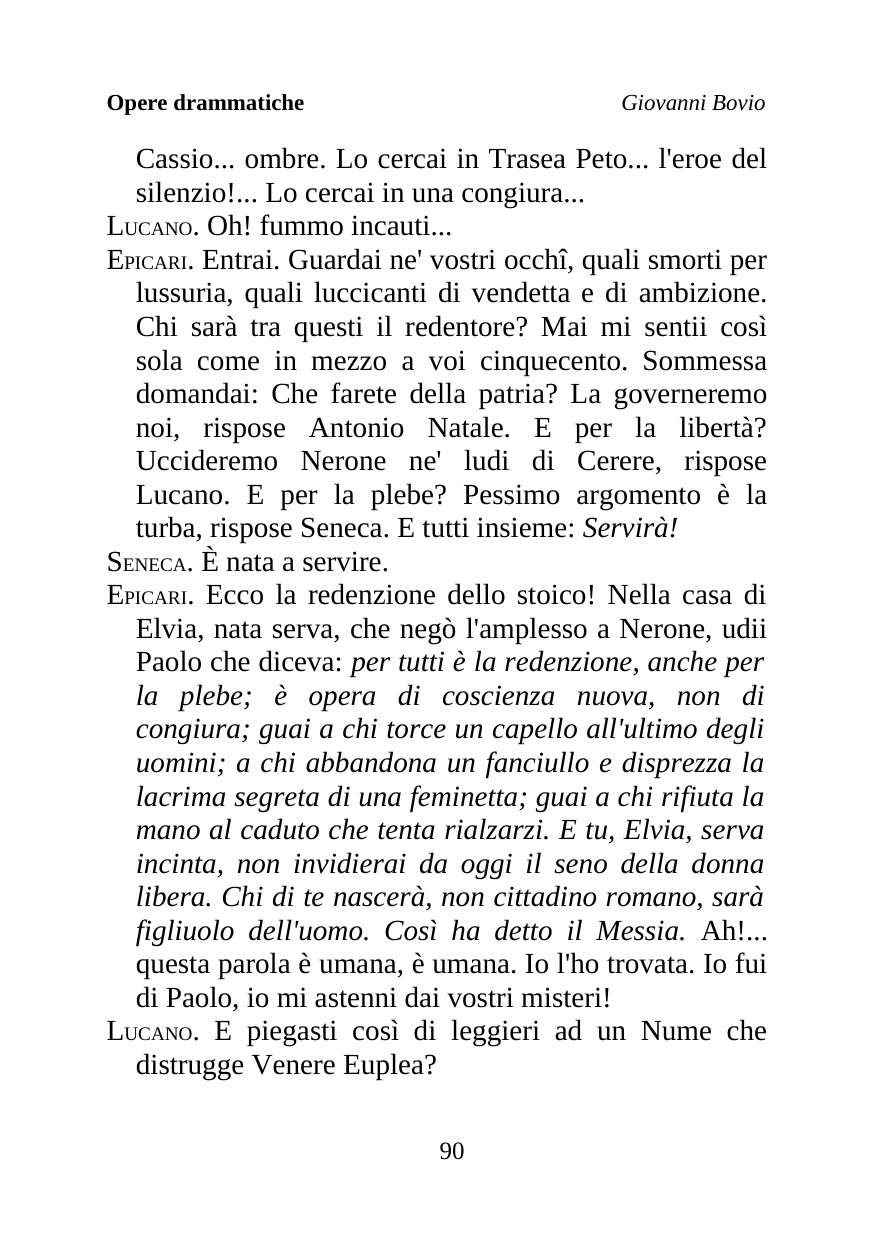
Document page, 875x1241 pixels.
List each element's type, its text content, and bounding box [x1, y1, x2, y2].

text Epicari. Ecco la redenzione dello stoico! Nella casa di Elvia, nata serva, che negò l'amplesso a Nerone, udii Paolo che diceva: per tutti è la redenzione, anche per la plebe; è opera di coscienza nuova, non di congiura; guai a chi torce un capello all'ultimo degli uomini; a chi abbandona un fanciullo e disprezza la lacrima segreta di una feminetta; guai a chi rifiuta la mano al caduto che tenta rialzarzi. E tu, Elvia, serva incinta, non invidierai da oggi il seno della donna libera. Chi di te nascerà, non cittadino romano, sarà figliuolo dell'uomo. Così ha detto il Messia. Ah!... questa parola è umana, è umana. Io l'ho trovata. Io fui di Paolo, io mi astenni dai vostri misteri! [106, 577, 768, 1013]
text Lucano. Oh! fummo incauti... [106, 208, 768, 242]
text Lucano. E piegasti così di leggieri ad un Nume che distrugge Venere Euplea? [106, 1013, 768, 1081]
text Seneca. È nata a servire. [106, 544, 768, 577]
text Cassio... ombre. Lo cercai in Trasea Peto... l'eroe del silenzio!... Lo cercai in una congiura... [106, 141, 768, 208]
text Epicari. Entrai. Guardai ne' vostri occhî, quali smorti per lussuria, quali luccicanti di vendetta e di ambizione. Chi sarà tra questi il redentore? Mai mi sentii così sola come in mezzo a voi cinquecento. Sommessa domandai: Che farete della patria? La governeremo noi, rispose Antonio Natale. E per la libertà? Uccideremo Nerone ne' ludi di Cerere, rispose Lucano. E per la plebe? Pessimo argomento è la turba, rispose Seneca. E tutti insieme: Servirà! [106, 242, 768, 544]
